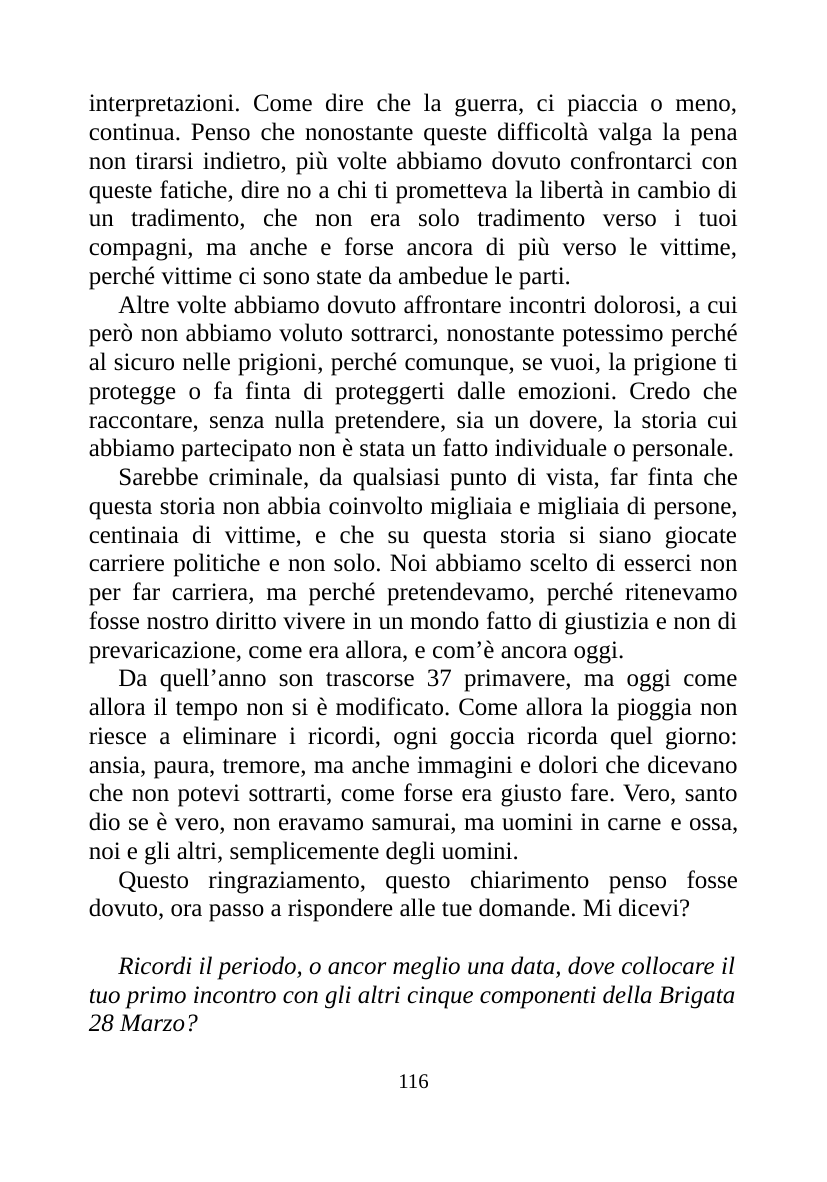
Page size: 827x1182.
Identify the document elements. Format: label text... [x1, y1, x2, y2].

text Sarebbe criminale, da qualsiasi punto di vista, far finta che questa storia non abbia coinvolto migliaia e migliaia di persone, centinaia di vittime, e che su questa storia si siano giocate carriere politiche e non solo. Noi abbiamo scelto di esserci non per far carriera, ma perché pretendevamo, perché ritenevamo fosse nostro diritto vivere in un mondo fatto di giustizia e non di prevaricazione, come era allora, e com’è ancora oggi. [88, 462, 738, 663]
text Altre volte abbiamo dovuto affrontare incontri dolorosi, a cui però non abbiamo voluto sottrarci, nonostante potessimo perché al sicuro nelle prigioni, perché comunque, se vuoi, la prigione ti protegge o fa finta di proteggerti dalle emozioni. Credo che raccontare, senza nulla pretendere, sia un dovere, la storia cui abbiamo partecipato non è stata un fatto individuale o personale. [88, 290, 738, 462]
text Ricordi il periodo, o ancor meglio una data, dove collocare il tuo primo incontro con gli altri cinque componenti della Brigata 28 Marzo? [88, 951, 738, 1037]
text Questo ringraziamento, questo chiarimento penso fosse dovuto, ora passo a rispondere alle tue domande. Mi dicevi? [88, 865, 738, 922]
text interpretazioni. Come dire che la guerra, ci piaccia o meno, continua. Penso che nonostante queste difficoltà valga la pena non tirarsi indietro, più volte abbiamo dovuto confrontarci con queste fatiche, dire no a chi ti prometteva la libertà in cambio di un tradimento, che non era solo tradimento verso i tuoi compagni, ma anche e forse ancora di più verso le vittime, perché vittime ci sono state da ambedue le parti. [88, 88, 738, 290]
text Da quell’anno son trascorse 37 primavere, ma oggi come allora il tempo non si è modificato. Come allora la pioggia non riesce a eliminare i ricordi, ogni goccia ricorda quel giorno: ansia, paura, tremore, ma anche immagini e dolori che dicevano che non potevi sottrarti, come forse era giusto fare. Vero, santo dio se è vero, non eravamo samurai, ma uomini in carne e ossa, noi e gli altri, semplicemente degli uomini. [88, 663, 738, 865]
